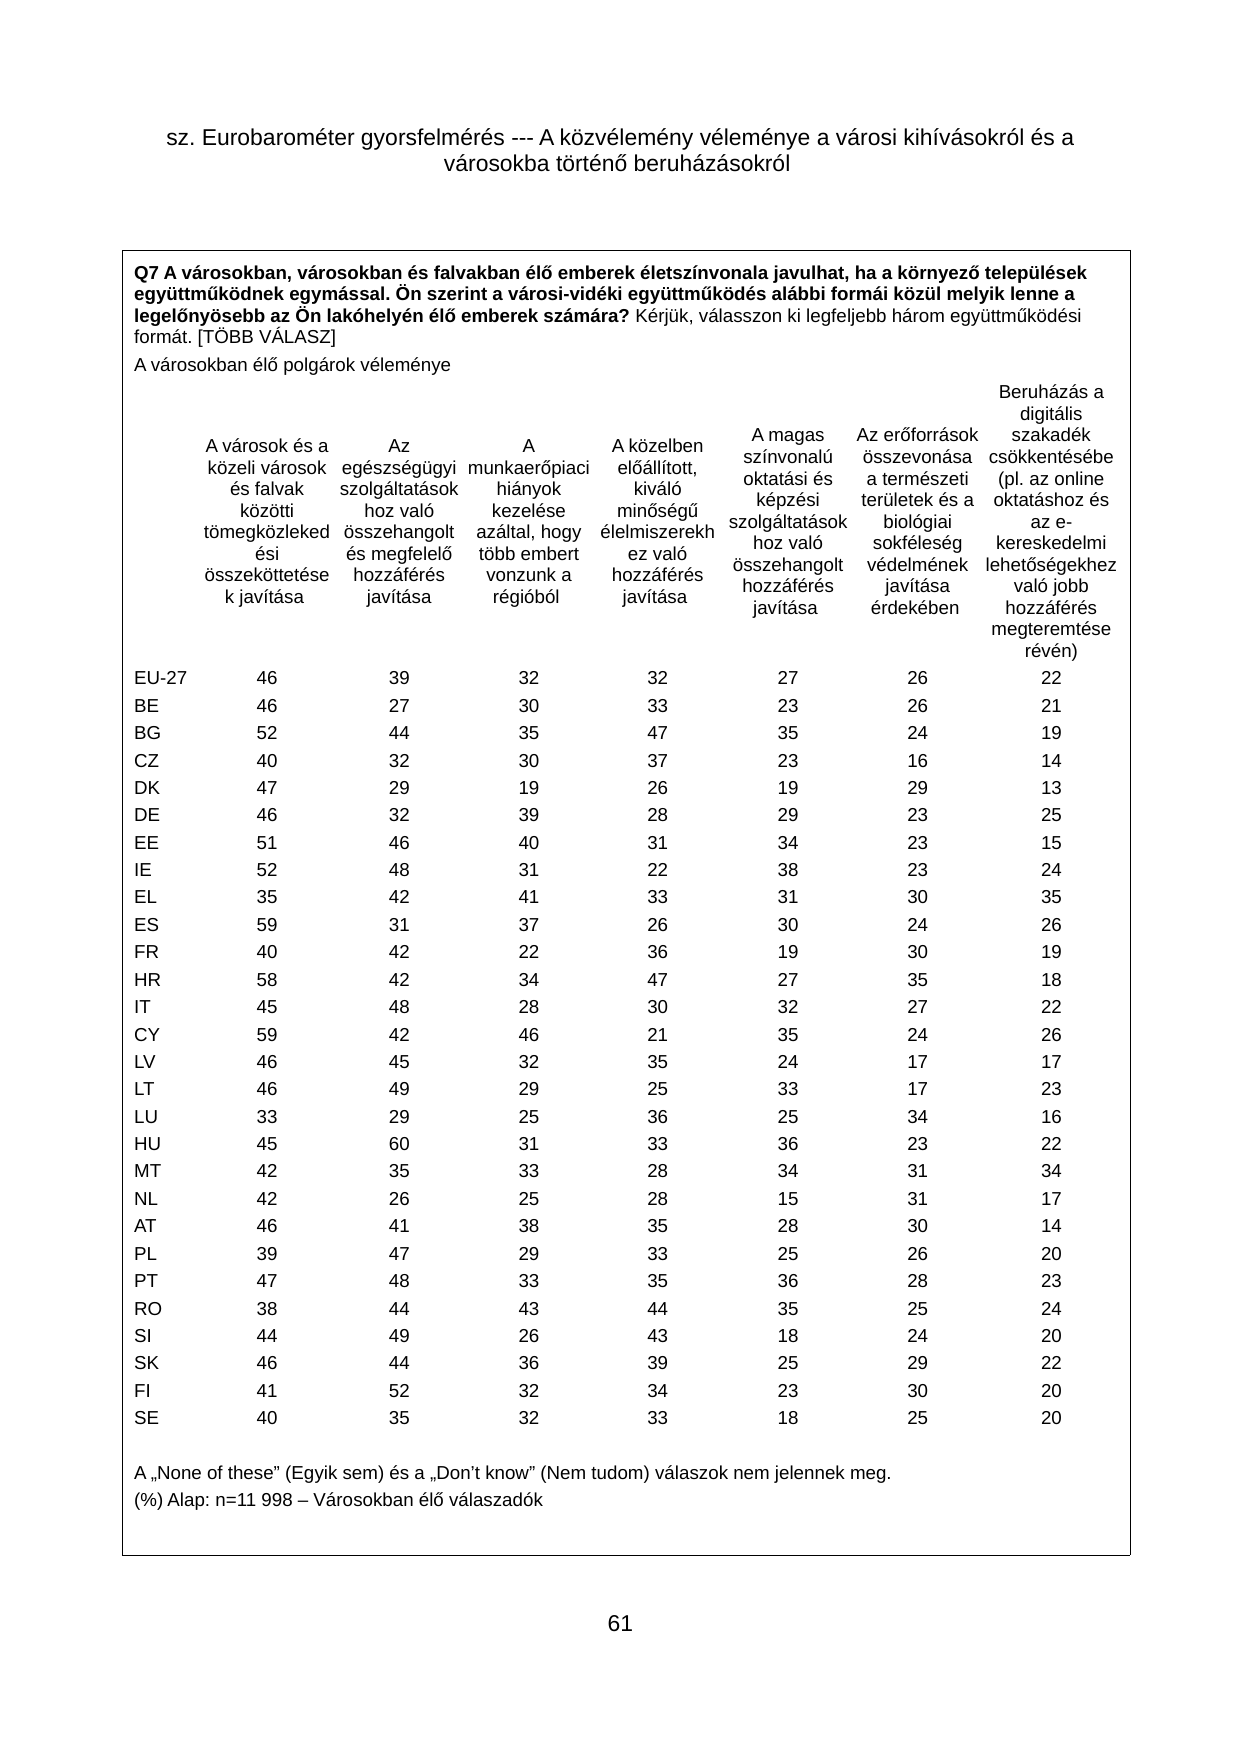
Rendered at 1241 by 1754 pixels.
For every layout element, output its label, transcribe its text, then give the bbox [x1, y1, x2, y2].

table_cell 32 [333, 746, 465, 774]
table_cell 34 [722, 829, 853, 856]
table_cell 31 [722, 884, 853, 911]
table_cell 28 [593, 1158, 722, 1185]
table_cell 35 [981, 884, 1121, 911]
table_cell 17 [854, 1075, 981, 1103]
table_cell 32 [465, 1377, 593, 1404]
table_cell 26 [854, 664, 981, 692]
table_cell 42 [200, 1185, 333, 1212]
table_cell 19 [981, 719, 1121, 746]
table_cell 43 [465, 1294, 593, 1322]
table_cell 25 [722, 1240, 853, 1267]
table_cell 32 [722, 993, 853, 1020]
table_cell AT [131, 1212, 200, 1239]
table_cell 26 [333, 1185, 465, 1212]
table_cell 27 [854, 993, 981, 1020]
table_cell 20 [981, 1240, 1121, 1267]
table_cell 27 [722, 966, 853, 993]
table_cell RO [131, 1294, 200, 1322]
table_cell [131, 1431, 200, 1459]
table_cell 30 [593, 993, 722, 1020]
table_cell 25 [465, 1185, 593, 1212]
table_cell 34 [981, 1158, 1121, 1185]
table_cell 46 [200, 801, 333, 829]
table_cell CY [131, 1020, 200, 1048]
table_cell 19 [722, 938, 853, 966]
table_cell 35 [333, 1404, 465, 1431]
table_cell 49 [333, 1322, 465, 1349]
table_cell 23 [981, 1267, 1121, 1294]
table_cell 15 [981, 829, 1121, 856]
table_cell 42 [333, 966, 465, 993]
table_cell 17 [981, 1048, 1121, 1075]
table_cell 52 [200, 719, 333, 746]
table_cell A városokban élő polgárok véleménye [131, 351, 1121, 378]
table_cell 32 [465, 1404, 593, 1431]
table_cell 16 [981, 1103, 1121, 1130]
table_cell 29 [465, 1075, 593, 1103]
table_cell SE [131, 1404, 200, 1431]
table_cell 46 [200, 664, 333, 692]
table_cell 23 [854, 801, 981, 829]
table_cell 39 [593, 1349, 722, 1377]
table_cell 46 [200, 1349, 333, 1377]
table_cell 29 [465, 1240, 593, 1267]
table_cell 35 [722, 719, 853, 746]
table_cell 47 [200, 774, 333, 801]
table_cell 33 [465, 1267, 593, 1294]
table_cell 25 [981, 801, 1121, 829]
table_cell 23 [722, 692, 853, 719]
table_cell 18 [722, 1404, 853, 1431]
table_cell 28 [593, 1185, 722, 1212]
table_cell DE [131, 801, 200, 829]
table_cell 16 [854, 746, 981, 774]
table_cell 33 [465, 1158, 593, 1185]
table_cell 44 [333, 1294, 465, 1322]
table_cell 31 [333, 911, 465, 938]
table_cell IT [131, 993, 200, 1020]
table_cell 30 [854, 1377, 981, 1404]
table_cell 30 [854, 1212, 981, 1239]
table_cell 25 [722, 1349, 853, 1377]
table_cell 35 [593, 1048, 722, 1075]
table_cell 26 [593, 774, 722, 801]
table_cell 35 [465, 719, 593, 746]
table_cell 13 [981, 774, 1121, 801]
table_cell 35 [200, 884, 333, 911]
table_cell 44 [200, 1322, 333, 1349]
table_cell PL [131, 1240, 200, 1267]
table_cell 24 [981, 1294, 1121, 1322]
table_cell 26 [854, 692, 981, 719]
table_cell FI [131, 1377, 200, 1404]
table_cell 21 [593, 1020, 722, 1048]
table_cell 51 [200, 829, 333, 856]
table_cell 19 [722, 774, 853, 801]
table_cell 31 [465, 1130, 593, 1157]
table_cell 22 [593, 856, 722, 883]
table_cell 26 [593, 911, 722, 938]
table_cell FR [131, 938, 200, 966]
table_cell 31 [854, 1185, 981, 1212]
table_cell 30 [854, 938, 981, 966]
table_cell ES [131, 911, 200, 938]
table_cell 42 [333, 884, 465, 911]
table_cell 44 [593, 1294, 722, 1322]
table_cell DK [131, 774, 200, 801]
table_cell 22 [981, 1349, 1121, 1377]
table_cell 33 [593, 692, 722, 719]
table_cell 19 [981, 938, 1121, 966]
table_cell 44 [333, 719, 465, 746]
table_cell SK [131, 1349, 200, 1377]
table_cell 28 [854, 1267, 981, 1294]
table_cell 52 [333, 1377, 465, 1404]
table_cell 36 [722, 1267, 853, 1294]
table_cell 19 [465, 774, 593, 801]
table_cell 29 [333, 774, 465, 801]
table_cell IE [131, 856, 200, 883]
table_cell [465, 1431, 593, 1459]
table_cell 33 [200, 1103, 333, 1130]
table_cell 30 [722, 911, 853, 938]
table_cell 46 [200, 1212, 333, 1239]
table_cell 32 [465, 1048, 593, 1075]
table_cell 23 [722, 1377, 853, 1404]
table_cell Az egészségügyi szolgáltatásokhoz való összehangolt és megfelelő hozzáférés javítása [333, 378, 465, 664]
table_cell 41 [465, 884, 593, 911]
table_cell SI [131, 1322, 200, 1349]
table_cell [131, 378, 200, 664]
table_header Q7 A városokban, városokban és falvakban élő emberek életszínvonala javulhat, ha a környező települések együttműködnek egymással. Ön szerint a városi-vidéki együttműködés alábbi formái közül melyik lenne a legelőnyösebb az Ön lakóhelyén élő emberek számára? Kérjük, válasszon ki legfeljebb három együttműködési formát. [TÖBB VÁLASZ] [131, 259, 1121, 351]
table_cell 48 [333, 993, 465, 1020]
table_cell 39 [333, 664, 465, 692]
table_cell LU [131, 1103, 200, 1130]
table_cell 35 [722, 1020, 853, 1048]
table_cell 23 [854, 1130, 981, 1157]
table_cell 48 [333, 856, 465, 883]
table_cell [854, 1431, 981, 1459]
table_cell 42 [333, 1020, 465, 1048]
table_cell 49 [333, 1075, 465, 1103]
table_cell 41 [333, 1212, 465, 1239]
table_cell 31 [593, 829, 722, 856]
table_cell [200, 1431, 333, 1459]
table_cell 37 [593, 746, 722, 774]
table_cell 31 [854, 1158, 981, 1185]
table_cell A „None of these” (Egyik sem) és a „Don’t know” (Nem tudom) válaszok nem jelennek meg. [131, 1459, 1121, 1486]
table_cell 17 [981, 1185, 1121, 1212]
table_cell 29 [722, 801, 853, 829]
table_cell 34 [465, 966, 593, 993]
table_cell 29 [854, 1349, 981, 1377]
table_cell 25 [593, 1075, 722, 1103]
table_cell 28 [593, 801, 722, 829]
table_cell 27 [722, 664, 853, 692]
table_cell 35 [593, 1212, 722, 1239]
table_cell 30 [854, 884, 981, 911]
table_cell 22 [981, 664, 1121, 692]
table_cell 45 [333, 1048, 465, 1075]
table_cell 52 [200, 856, 333, 883]
table_cell 43 [593, 1322, 722, 1349]
table_cell 20 [981, 1322, 1121, 1349]
table_cell 27 [333, 692, 465, 719]
table_cell 38 [722, 856, 853, 883]
table_cell 34 [722, 1158, 853, 1185]
table_cell 48 [333, 1267, 465, 1294]
table_cell 40 [200, 746, 333, 774]
table_cell 39 [200, 1240, 333, 1267]
table_cell 59 [200, 1020, 333, 1048]
table_cell Az erőforrások összevonása a természeti területek és a biológiai sokféleség védelmének javítása érdekében [854, 378, 981, 664]
table_cell (%) Alap: n=11 998 – Városokban élő válaszadók [131, 1486, 1121, 1513]
table_cell [333, 1431, 465, 1459]
table_cell 47 [593, 719, 722, 746]
table_cell 21 [981, 692, 1121, 719]
table_cell 28 [465, 993, 593, 1020]
table_cell 15 [722, 1185, 853, 1212]
table_cell 46 [333, 829, 465, 856]
table_cell 24 [722, 1048, 853, 1075]
table_cell 22 [465, 938, 593, 966]
table_cell A városok és a közeli városok és falvak közötti tömegközlekedési összeköttetések javítása [200, 378, 333, 664]
table_cell 26 [465, 1322, 593, 1349]
table_cell 24 [854, 911, 981, 938]
table_cell 30 [465, 692, 593, 719]
table_cell [593, 1431, 722, 1459]
table_cell 35 [722, 1294, 853, 1322]
table_cell 42 [200, 1158, 333, 1185]
table_cell 40 [200, 938, 333, 966]
table_cell 38 [465, 1212, 593, 1239]
table_cell EU-27 [131, 664, 200, 692]
table_cell A közelben előállított, kiváló minőségű élelmiszerekhez való hozzáférés javítása [593, 378, 722, 664]
table_cell 46 [200, 1048, 333, 1075]
table_cell 60 [333, 1130, 465, 1157]
table_cell 25 [854, 1404, 981, 1431]
table_cell MT [131, 1158, 200, 1185]
table_cell 33 [593, 1404, 722, 1431]
table_cell 26 [981, 1020, 1121, 1048]
table_cell 34 [854, 1103, 981, 1130]
table_cell BE [131, 692, 200, 719]
table_cell 35 [593, 1267, 722, 1294]
table_cell 46 [200, 1075, 333, 1103]
table_cell 36 [593, 1103, 722, 1130]
table_cell 32 [465, 664, 593, 692]
table_cell 24 [854, 719, 981, 746]
table_cell 33 [593, 1130, 722, 1157]
table_cell A munkaerőpiaci hiányok kezelése azáltal, hogy több embert vonzunk a régióból [465, 378, 593, 664]
table_cell 25 [465, 1103, 593, 1130]
table_cell 37 [465, 911, 593, 938]
table_cell 32 [333, 801, 465, 829]
table_cell 26 [854, 1240, 981, 1267]
table_cell 42 [333, 938, 465, 966]
table_cell 29 [333, 1103, 465, 1130]
table_cell LV [131, 1048, 200, 1075]
table_cell A magas színvonalú oktatási és képzési szolgáltatásokhoz való összehangolt hozzáférés javítása [722, 378, 853, 664]
table_cell 23 [854, 829, 981, 856]
table_cell 45 [200, 993, 333, 1020]
table_cell 24 [854, 1020, 981, 1048]
table_cell [722, 1431, 853, 1459]
table_cell 58 [200, 966, 333, 993]
table_cell Beruházás a digitális szakadék csökkentésébe (pl. az online oktatáshoz és az e-kereskedelmi lehetőségekhez való jobb hozzáférés megteremtése révén) [981, 378, 1121, 664]
table_cell BG [131, 719, 200, 746]
table_cell HU [131, 1130, 200, 1157]
table_cell 18 [981, 966, 1121, 993]
table_cell HR [131, 966, 200, 993]
table_cell 36 [722, 1130, 853, 1157]
table_cell 59 [200, 911, 333, 938]
table_cell 41 [200, 1377, 333, 1404]
table_cell 39 [465, 801, 593, 829]
table_cell 28 [722, 1212, 853, 1239]
table_cell 35 [333, 1158, 465, 1185]
table_cell 14 [981, 1212, 1121, 1239]
table_cell 34 [593, 1377, 722, 1404]
table_cell 23 [981, 1075, 1121, 1103]
table_cell 44 [333, 1349, 465, 1377]
table_cell 22 [981, 1130, 1121, 1157]
table_cell 24 [854, 1322, 981, 1349]
table_cell 36 [465, 1349, 593, 1377]
table_cell PT [131, 1267, 200, 1294]
table_cell 25 [722, 1103, 853, 1130]
table_cell 20 [981, 1404, 1121, 1431]
table_cell 33 [593, 884, 722, 911]
table_cell 25 [854, 1294, 981, 1322]
table_cell 47 [200, 1267, 333, 1294]
table_cell 38 [200, 1294, 333, 1322]
table_cell CZ [131, 746, 200, 774]
table_cell 35 [854, 966, 981, 993]
table_cell 23 [722, 746, 853, 774]
table_cell 47 [593, 966, 722, 993]
table_cell 30 [465, 746, 593, 774]
table_cell LT [131, 1075, 200, 1103]
table_cell 17 [854, 1048, 981, 1075]
table_cell 29 [854, 774, 981, 801]
table_cell EL [131, 884, 200, 911]
table_cell 33 [722, 1075, 853, 1103]
table_cell 47 [333, 1240, 465, 1267]
table_cell 14 [981, 746, 1121, 774]
table_cell [981, 1431, 1121, 1459]
table_cell 24 [981, 856, 1121, 883]
table_cell 40 [465, 829, 593, 856]
table_cell 36 [593, 938, 722, 966]
table_cell 26 [981, 911, 1121, 938]
table_cell 46 [465, 1020, 593, 1048]
table_cell 32 [593, 664, 722, 692]
table_cell 20 [981, 1377, 1121, 1404]
table_cell EE [131, 829, 200, 856]
table_cell 18 [722, 1322, 853, 1349]
table_cell 31 [465, 856, 593, 883]
table_cell 33 [593, 1240, 722, 1267]
table_cell 40 [200, 1404, 333, 1431]
table_cell 46 [200, 692, 333, 719]
table_cell NL [131, 1185, 200, 1212]
table_cell 45 [200, 1130, 333, 1157]
table_cell 22 [981, 993, 1121, 1020]
table_cell 23 [854, 856, 981, 883]
